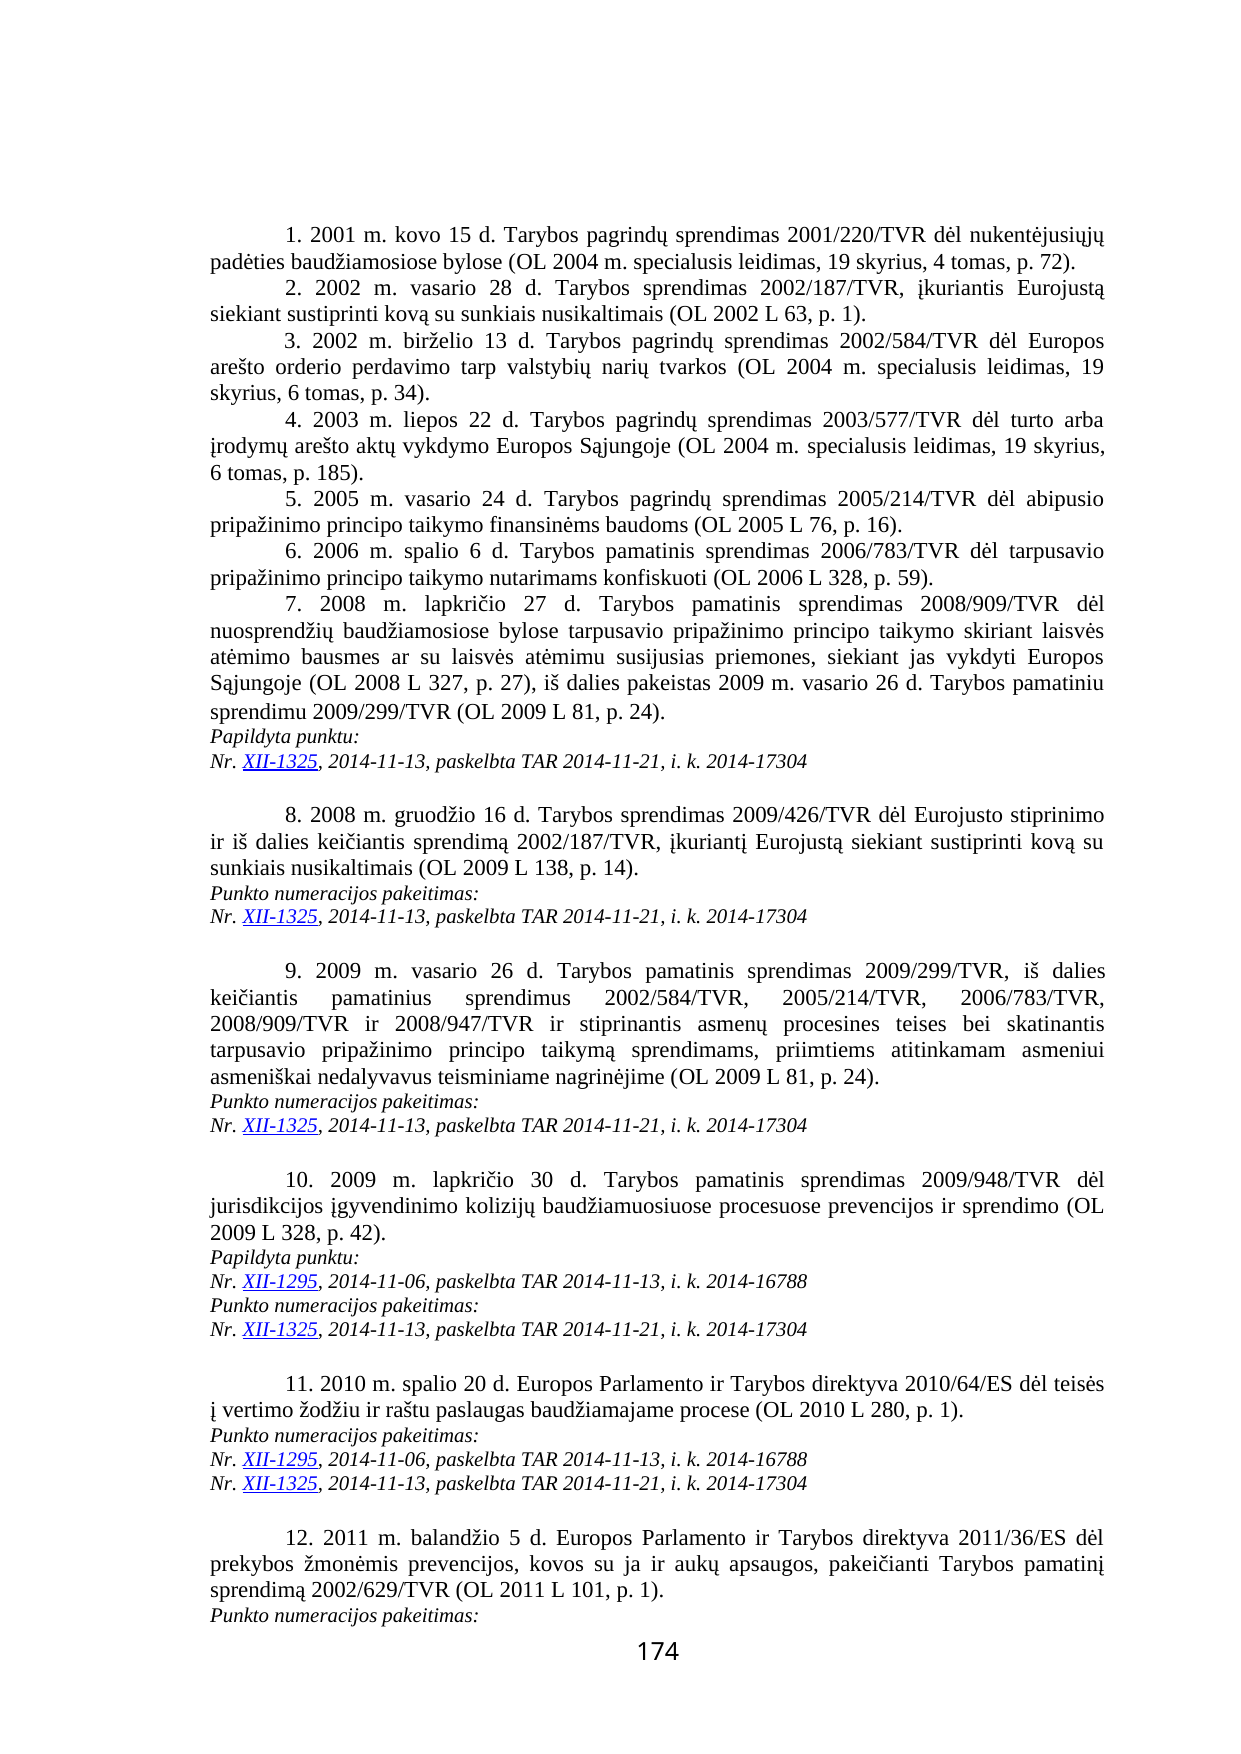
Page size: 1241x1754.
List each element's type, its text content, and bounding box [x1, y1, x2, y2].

text Papildyta punktu: [210, 724, 1106, 748]
text Nr. XII-1325, 2014-11-13, paskelbta TAR 2014-11-21, i. k. 2014-17304 [210, 904, 1106, 928]
text 8. 2008 m. gruodžio 16 d. Tarybos sprendimas 2009/426/TVR dėl Eurojusto stiprinimo ir iš dalies keičiantis sprendimą 2002/187/TVR, įkuriantį Eurojustą siekiant sustiprinti kovą su sunkiais nusikaltimais (OL 2009 L 138, p. 14). [210, 801, 1106, 880]
text Nr. XII-1295, 2014-11-06, paskelbta TAR 2014-11-13, i. k. 2014-16788 [210, 1447, 1106, 1471]
text Punkto numeracijos pakeitimas: [210, 1089, 1106, 1113]
text 11. 2010 m. spalio 20 d. Europos Parlamento ir Tarybos direktyva 2010/64/ES dėl teisės į vertimo žodžiu ir raštu paslaugas baudžiamajame procese (OL 2010 L 280, p. 1). [210, 1370, 1106, 1423]
text 4. 2003 m. liepos 22 d. Tarybos pagrindų sprendimas 2003/577/TVR dėl turto arba įrodymų arešto aktų vykdymo Europos Sąjungoje (OL 2004 m. specialusis leidimas, 19 skyrius, 6 tomas, p. 185). [210, 406, 1106, 485]
text 6. 2006 m. spalio 6 d. Tarybos pamatinis sprendimas 2006/783/TVR dėl tarpusavio pripažinimo principo taikymo nutarimams konfiskuoti (OL 2006 L 328, p. 59). [210, 538, 1106, 590]
text 1. 2001 m. kovo 15 d. Tarybos pagrindų sprendimas 2001/220/TVR dėl nukentėjusiųjų padėties baudžiamosiose bylose (OL 2004 m. specialusis leidimas, 19 skyrius, 4 tomas, p. 72). [210, 221, 1106, 274]
text Nr. XII-1325, 2014-11-13, paskelbta TAR 2014-11-21, i. k. 2014-17304 [210, 1317, 1106, 1341]
text Nr. XII-1325, 2014-11-13, paskelbta TAR 2014-11-21, i. k. 2014-17304 [210, 1471, 1106, 1495]
text Punkto numeracijos pakeitimas: [210, 1603, 1106, 1627]
text 9. 2009 m. vasario 26 d. Tarybos pamatinis sprendimas 2009/299/TVR, iš dalies keičiantis pamatinius sprendimus 2002/584/TVR, 2005/214/TVR, 2006/783/TVR, 2008/909/TVR ir 2008/947/TVR ir stiprinantis asmenų procesines teises bei skatinantis tarpusavio pripažinimo principo taikymą sprendimams, priimtiems atitinkamam asmeniui asmeniškai nedalyvavus teisminiame nagrinėjime (OL 2009 L 81, p. 24). [210, 957, 1106, 1089]
text 10. 2009 m. lapkričio 30 d. Tarybos pamatinis sprendimas 2009/948/TVR dėl jurisdikcijos įgyvendinimo kolizijų baudžiamuosiuose procesuose prevencijos ir sprendimo (OL 2009 L 328, p. 42). [210, 1166, 1106, 1245]
text Punkto numeracijos pakeitimas: [210, 880, 1106, 904]
text 12. 2011 m. balandžio 5 d. Europos Parlamento ir Tarybos direktyva 2011/36/ES dėl prekybos žmonėmis prevencijos, kovos su ja ir aukų apsaugos, pakeičianti Tarybos pamatinį sprendimą 2002/629/TVR (OL 2011 L 101, p. 1). [210, 1524, 1106, 1603]
text 3. 2002 m. birželio 13 d. Tarybos pagrindų sprendimas 2002/584/TVR dėl Europos arešto orderio perdavimo tarp valstybių narių tvarkos (OL 2004 m. specialusis leidimas, 19 skyrius, 6 tomas, p. 34). [210, 327, 1106, 406]
text 2. 2002 m. vasario 28 d. Tarybos sprendimas 2002/187/TVR, įkuriantis Eurojustą siekiant sustiprinti kovą su sunkiais nusikaltimais (OL 2002 L 63, p. 1). [210, 274, 1106, 327]
text Nr. XII-1295, 2014-11-06, paskelbta TAR 2014-11-13, i. k. 2014-16788 [210, 1269, 1106, 1293]
text Nr. XII-1325, 2014-11-13, paskelbta TAR 2014-11-21, i. k. 2014-17304 [210, 1113, 1106, 1137]
text Nr. XII-1325, 2014-11-13, paskelbta TAR 2014-11-21, i. k. 2014-17304 [210, 748, 1106, 773]
text Punkto numeracijos pakeitimas: [210, 1423, 1106, 1447]
text 7. 2008 m. lapkričio 27 d. Tarybos pamatinis sprendimas 2008/909/TVR dėl nuosprendžių baudžiamosiose bylose tarpusavio pripažinimo principo taikymo skiriant laisvės atėmimo bausmes ar su laisvės atėmimu susijusias priemones, siekiant jas vykdyti Europos Sąjungoje (OL 2008 L 327, p. 27), iš dalies pakeistas 2009 m. vasario 26 d. Tarybos pamatiniu sprendimu 2009/299/TVR (OL 2009 L 81, p. 24). [210, 590, 1106, 724]
text Papildyta punktu: [210, 1245, 1106, 1269]
text 5. 2005 m. vasario 24 d. Tarybos pagrindų sprendimas 2005/214/TVR dėl abipusio pripažinimo principo taikymo finansinėms baudoms (OL 2005 L 76, p. 16). [210, 485, 1106, 538]
text Punkto numeracijos pakeitimas: [210, 1293, 1106, 1317]
